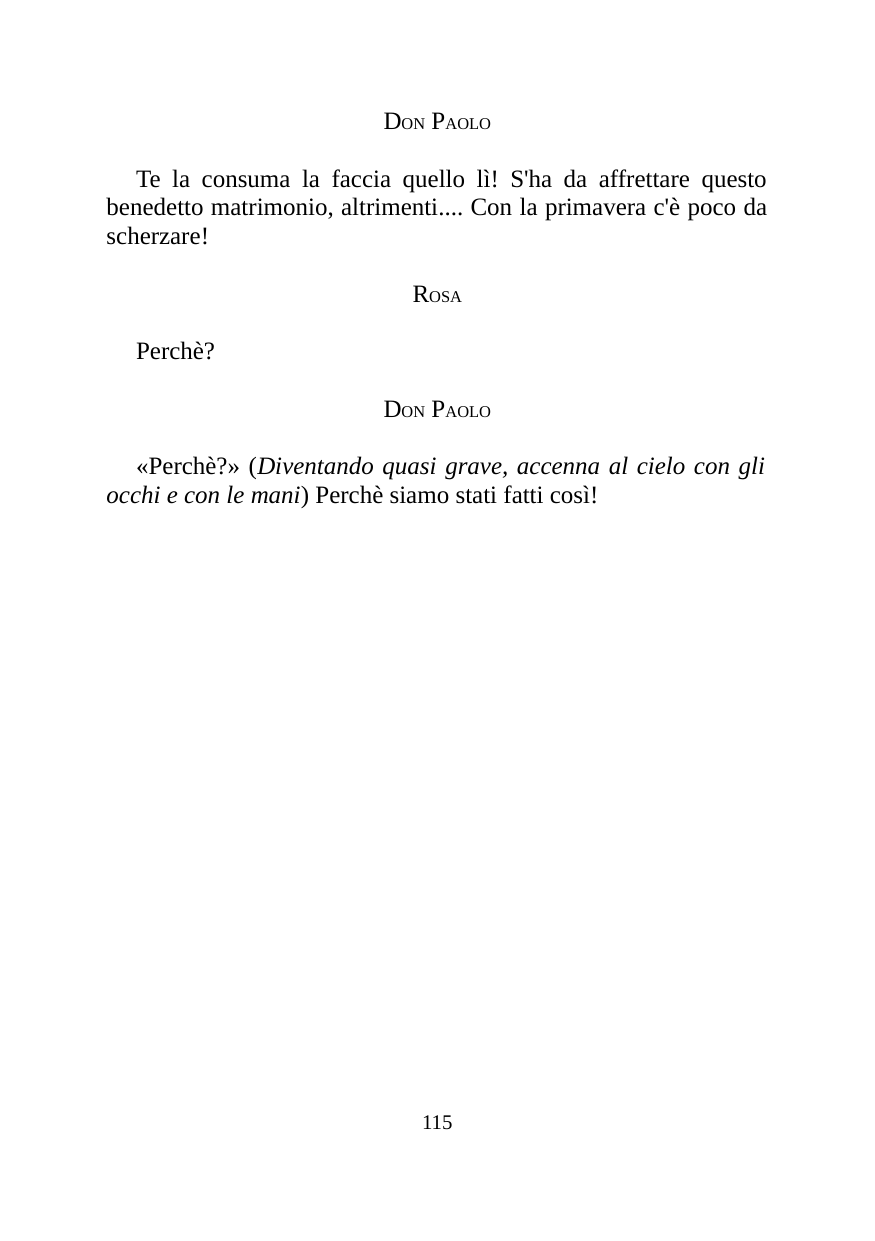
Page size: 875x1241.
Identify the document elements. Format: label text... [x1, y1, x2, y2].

text «Perchè?» (Diventando quasi grave, accenna al cielo con gli occhi e con le mani) Perchè siamo stati fatti così! [106, 451, 768, 509]
text Don Paolo [106, 106, 768, 135]
text Rosa [106, 279, 768, 307]
text Te la consuma la faccia quello lì! S'ha da affrettare questo benedetto matrimonio, altrimenti.... Con la primavera c'è poco da scherzare! [106, 164, 768, 250]
text Don Paolo [106, 394, 768, 422]
text Perchè? [106, 336, 768, 365]
